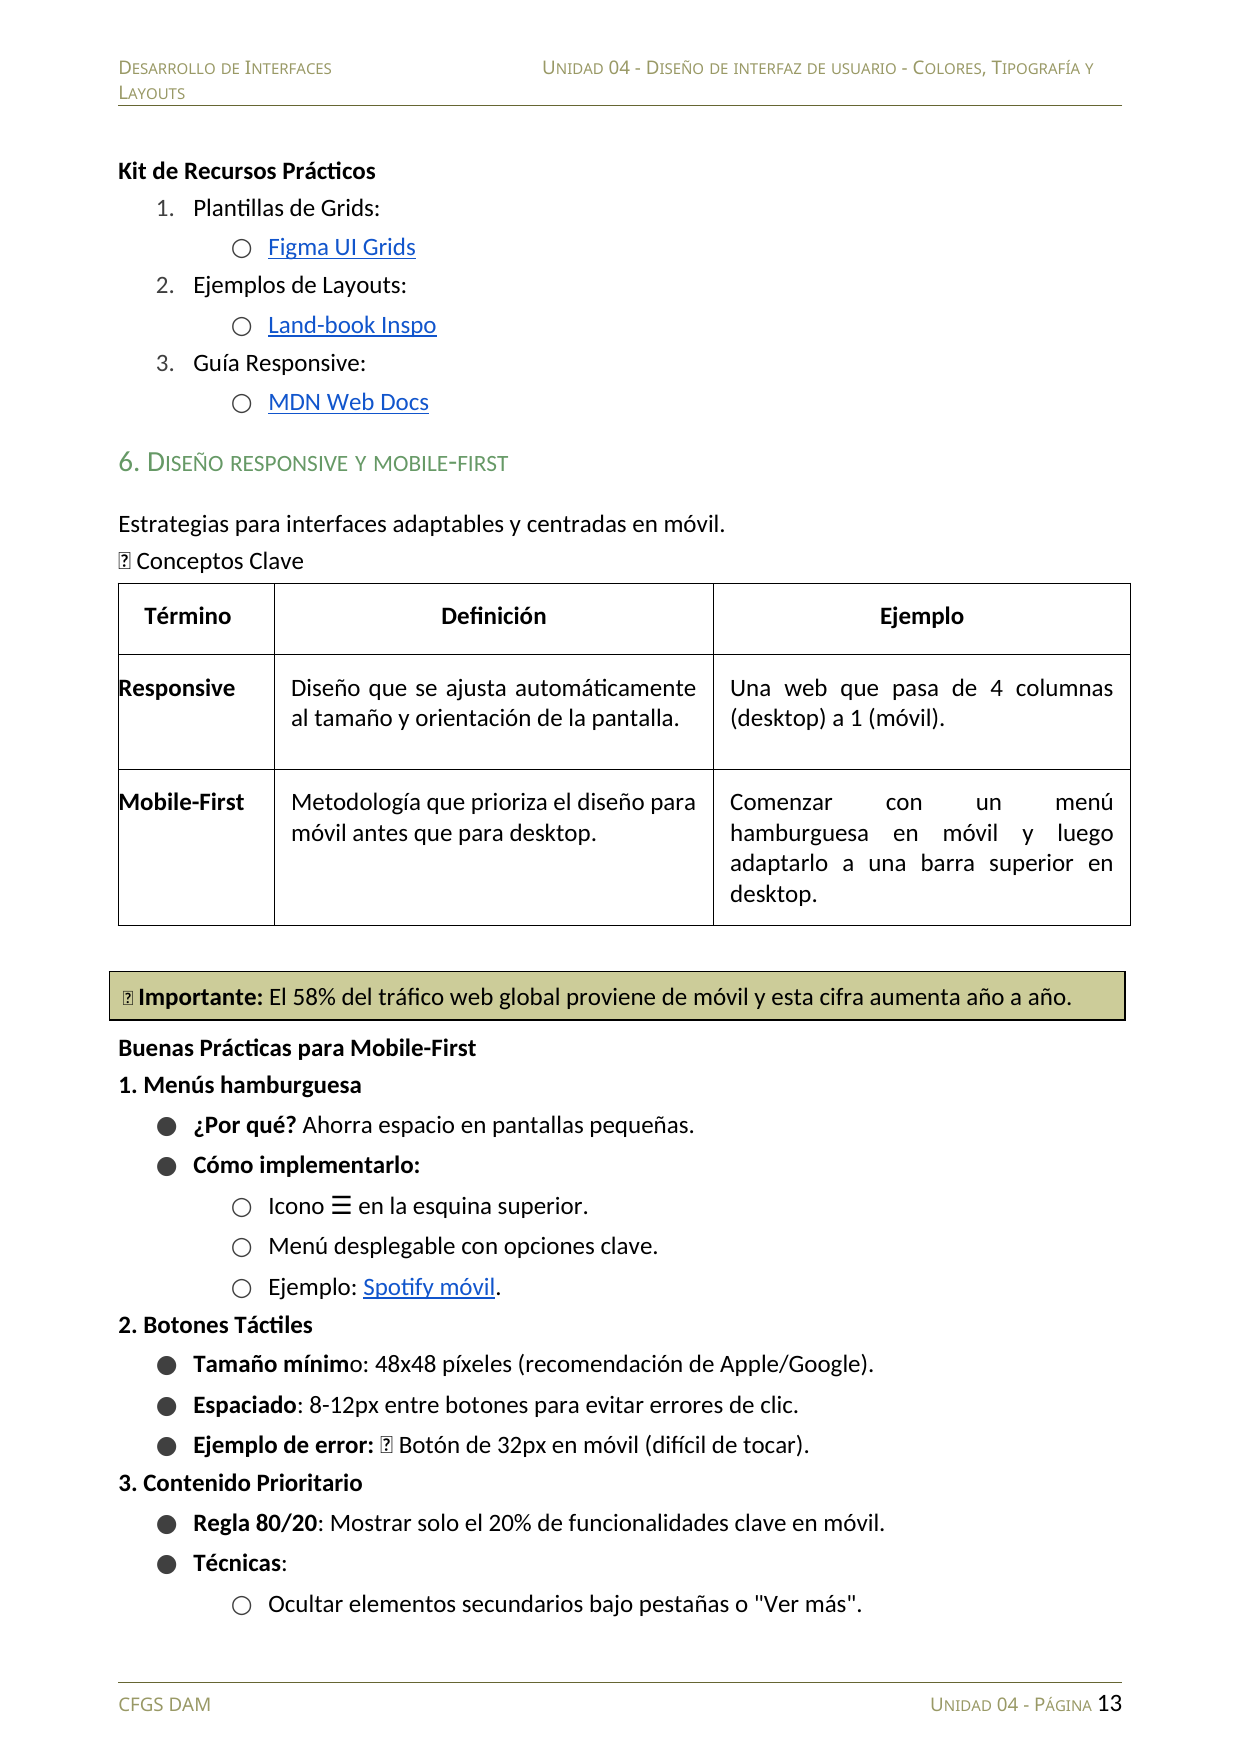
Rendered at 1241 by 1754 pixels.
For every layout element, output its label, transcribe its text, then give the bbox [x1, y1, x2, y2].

list Menú desplegable con opciones clave. [231, 1228, 1122, 1262]
list Tamaño mínimo: 48x48 píxeles (recomendación de Apple/Google). [156, 1346, 1122, 1380]
list Espaciado: 8-12px entre botones para evitar errores de clic. [156, 1386, 1122, 1420]
table_header Término [119, 584, 274, 654]
list Icono ☰ en la esquina superior. [231, 1187, 1122, 1221]
table_cell Una web que pasa de 4 columnas (desktop) a 1 (móvil). [714, 655, 1130, 768]
list Ejemplo de error: ❌ Botón de 32px en móvil (difícil de tocar). [156, 1427, 1122, 1461]
table_cell Comenzar con un menú hamburguesa en móvil y luego adaptarlo a una barra superior en desktop. [714, 770, 1130, 925]
list Regla 80/20: Mostrar solo el 20% de funcionalidades clave en móvil. [156, 1504, 1122, 1538]
list Ejemplos de Layouts: [156, 269, 1122, 300]
text 📖 Importante: El 58% del tráfico web global proviene de móvil y esta cifra aumenta año a año. [110, 972, 1124, 1019]
list Guía Responsive: [156, 347, 1122, 377]
table_header Ejemplo [714, 584, 1130, 654]
text Kit de Recursos Prácticos [118, 155, 1122, 186]
list Figma UI Grids [231, 229, 1122, 263]
text Buenas Prácticas para Mobile-First [118, 1032, 1122, 1063]
table_cell Diseño que se ajusta automáticamente al tamaño y orientación de la pantalla. [275, 655, 713, 768]
list MDN Web Docs [231, 384, 1122, 418]
list Ocultar elementos secundarios bajo pestañas o "Ver más". [231, 1585, 1122, 1619]
list Plantillas de Grids: [156, 192, 1122, 222]
text 🔹 Conceptos Clave [118, 546, 1122, 576]
list Ejemplo: Spotify móvil. [231, 1268, 1122, 1302]
list ¿Por qué? Ahorra espacio en pantallas pequeñas. [156, 1106, 1122, 1140]
list Cómo implementarlo: [156, 1147, 1122, 1181]
list Land-book Inspo [231, 306, 1122, 341]
list Técnicas: [156, 1545, 1122, 1579]
table_cell Responsive [119, 655, 274, 768]
text 3. Contenido Prioritario [118, 1467, 1122, 1498]
text 1. Menús hamburguesa [118, 1069, 1122, 1100]
subtitle 6. Diseño responsive y mobile-first [118, 443, 1122, 478]
table_cell Metodología que prioriza el diseño para móvil antes que para desktop. [275, 770, 713, 925]
table_header Definición [275, 584, 713, 654]
text Estrategias para interfaces adaptables y centradas en móvil. [118, 508, 1122, 539]
table_cell Mobile-First [119, 770, 274, 925]
text 2. Botones Táctiles [118, 1309, 1122, 1339]
